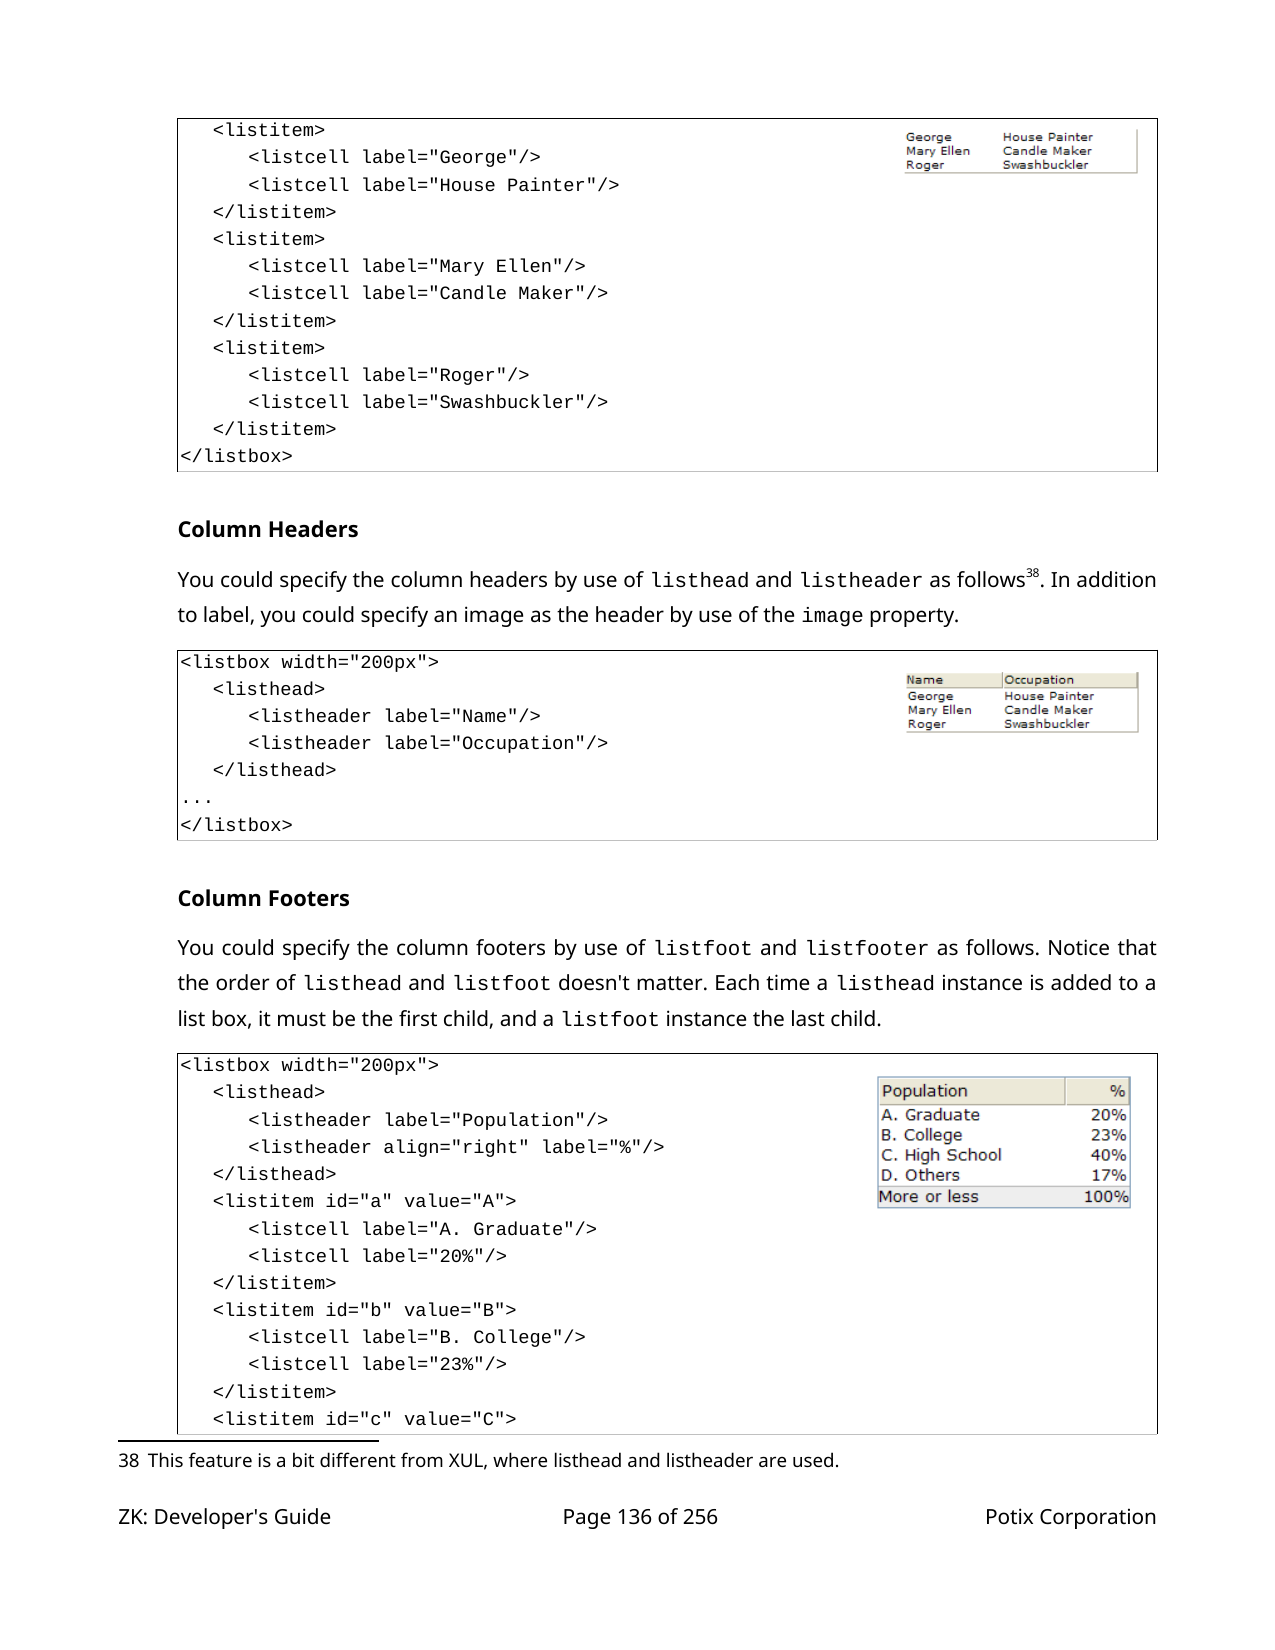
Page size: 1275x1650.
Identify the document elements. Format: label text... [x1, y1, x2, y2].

text <listhead> [178, 677, 902, 701]
text </listitem> [178, 1379, 1157, 1404]
text </listitem> [178, 308, 1157, 333]
text <listitem id="a" value="A"> [178, 1189, 1157, 1213]
text <listhead> [178, 1080, 875, 1105]
text <listcell label="Swashbuckler"/> [178, 390, 1157, 414]
text <listcell label="20%"/> [178, 1243, 1157, 1268]
text <listcell label="23%"/> [178, 1352, 1157, 1377]
subtitle Column Headers [177, 514, 1157, 544]
text <listheader label="Population"/> [178, 1108, 875, 1132]
text <listcell label="Mary Ellen"/> [178, 254, 1157, 278]
text <listitem> [178, 227, 1157, 251]
text </listhead> [178, 1162, 875, 1186]
text <listcell label="B. College"/> [178, 1325, 1157, 1349]
text [1141, 677, 1157, 701]
text <listbox width="200px"> [178, 651, 1157, 674]
text <listheader label="Occupation"/> [178, 731, 1157, 755]
text <listcell label="House Painter"/> [178, 172, 1157, 197]
text <listcell label="George"/> [178, 145, 899, 169]
text </listitem> [178, 1271, 1157, 1295]
text <listitem id="c" value="C"> [178, 1407, 1157, 1434]
text You could specify the column headers by use of listhead and listheader as follows. In addition to label, you could specify an image as the header by use of the image property. [177, 565, 1157, 629]
text <listitem> [178, 119, 1157, 142]
text This feature is a bit different from XUL, where listhead and listheader are used. [118, 1447, 1157, 1473]
text ... [178, 785, 1157, 810]
text <listitem> [178, 336, 1157, 360]
text <listbox width="200px"> [178, 1054, 1157, 1077]
text </listhead> [178, 758, 1157, 782]
text [1136, 1162, 1157, 1186]
text </listitem> [178, 417, 1157, 441]
text </listbox> [178, 444, 1157, 471]
text </listitem> [178, 200, 1157, 224]
text </listbox> [178, 813, 1157, 840]
text <listcell label="Roger"/> [178, 363, 1157, 387]
picture [902, 671, 1141, 735]
text <listitem id="b" value="B"> [178, 1298, 1157, 1322]
text <listcell label="Candle Maker"/> [178, 281, 1157, 306]
text You could specify the column footers by use of listfoot and listfooter as follows. Notice that the order of listhead and listfoot doesn't matter. Each time a listhead instance is added to a list box, it must be the first child, and a listfoot instance the last child. [177, 933, 1157, 1033]
picture [875, 1074, 1136, 1211]
text <listheader label="Name"/> [178, 704, 902, 728]
picture [899, 126, 1139, 177]
text <listheader align="right" label="%"/> [178, 1135, 875, 1159]
text <listcell label="A. Graduate"/> [178, 1216, 1157, 1241]
text [1136, 1080, 1157, 1105]
subtitle Column Footers [177, 882, 1157, 912]
